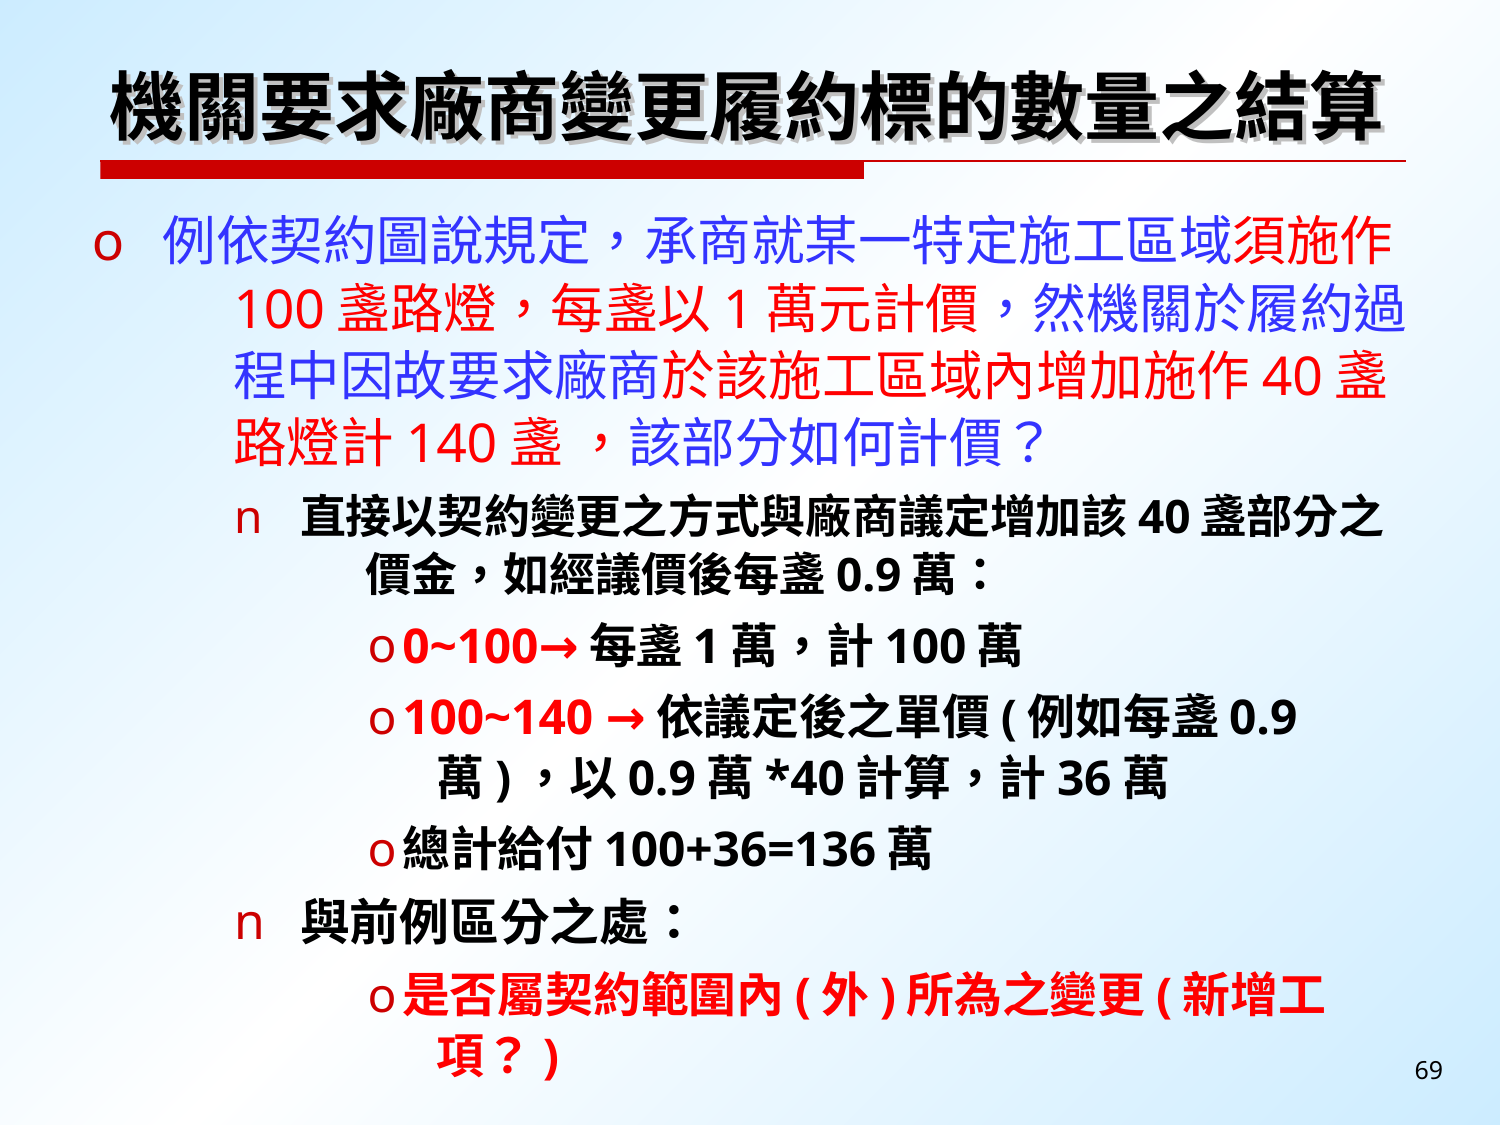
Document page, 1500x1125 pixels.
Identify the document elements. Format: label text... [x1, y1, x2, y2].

title 機關要求廠商變更履約標的數量之結算 [94, 30, 1407, 158]
list 例依契約圖說規定，承商就某一特定施工區域須施作100盞路燈，每盞以1萬元計價，然機關於履約過程中因故要求廠商於該施工區域內增加施作40盞路燈計140盞 ，該部分如何計價？ 直接以契約變更之方式與廠商議定增加該40盞部分之價金，如經議價後每盞0.9萬： 0~100→每盞1萬，計100萬 100~140 →依議定後之單價(例如每盞0.9萬)，以0.9萬*40計算，計36萬 總計給付100+36=136萬 與前例區分之處： 是否屬契約範圍內(外)所為之變更(新增工項？) [76, 196, 1436, 1094]
